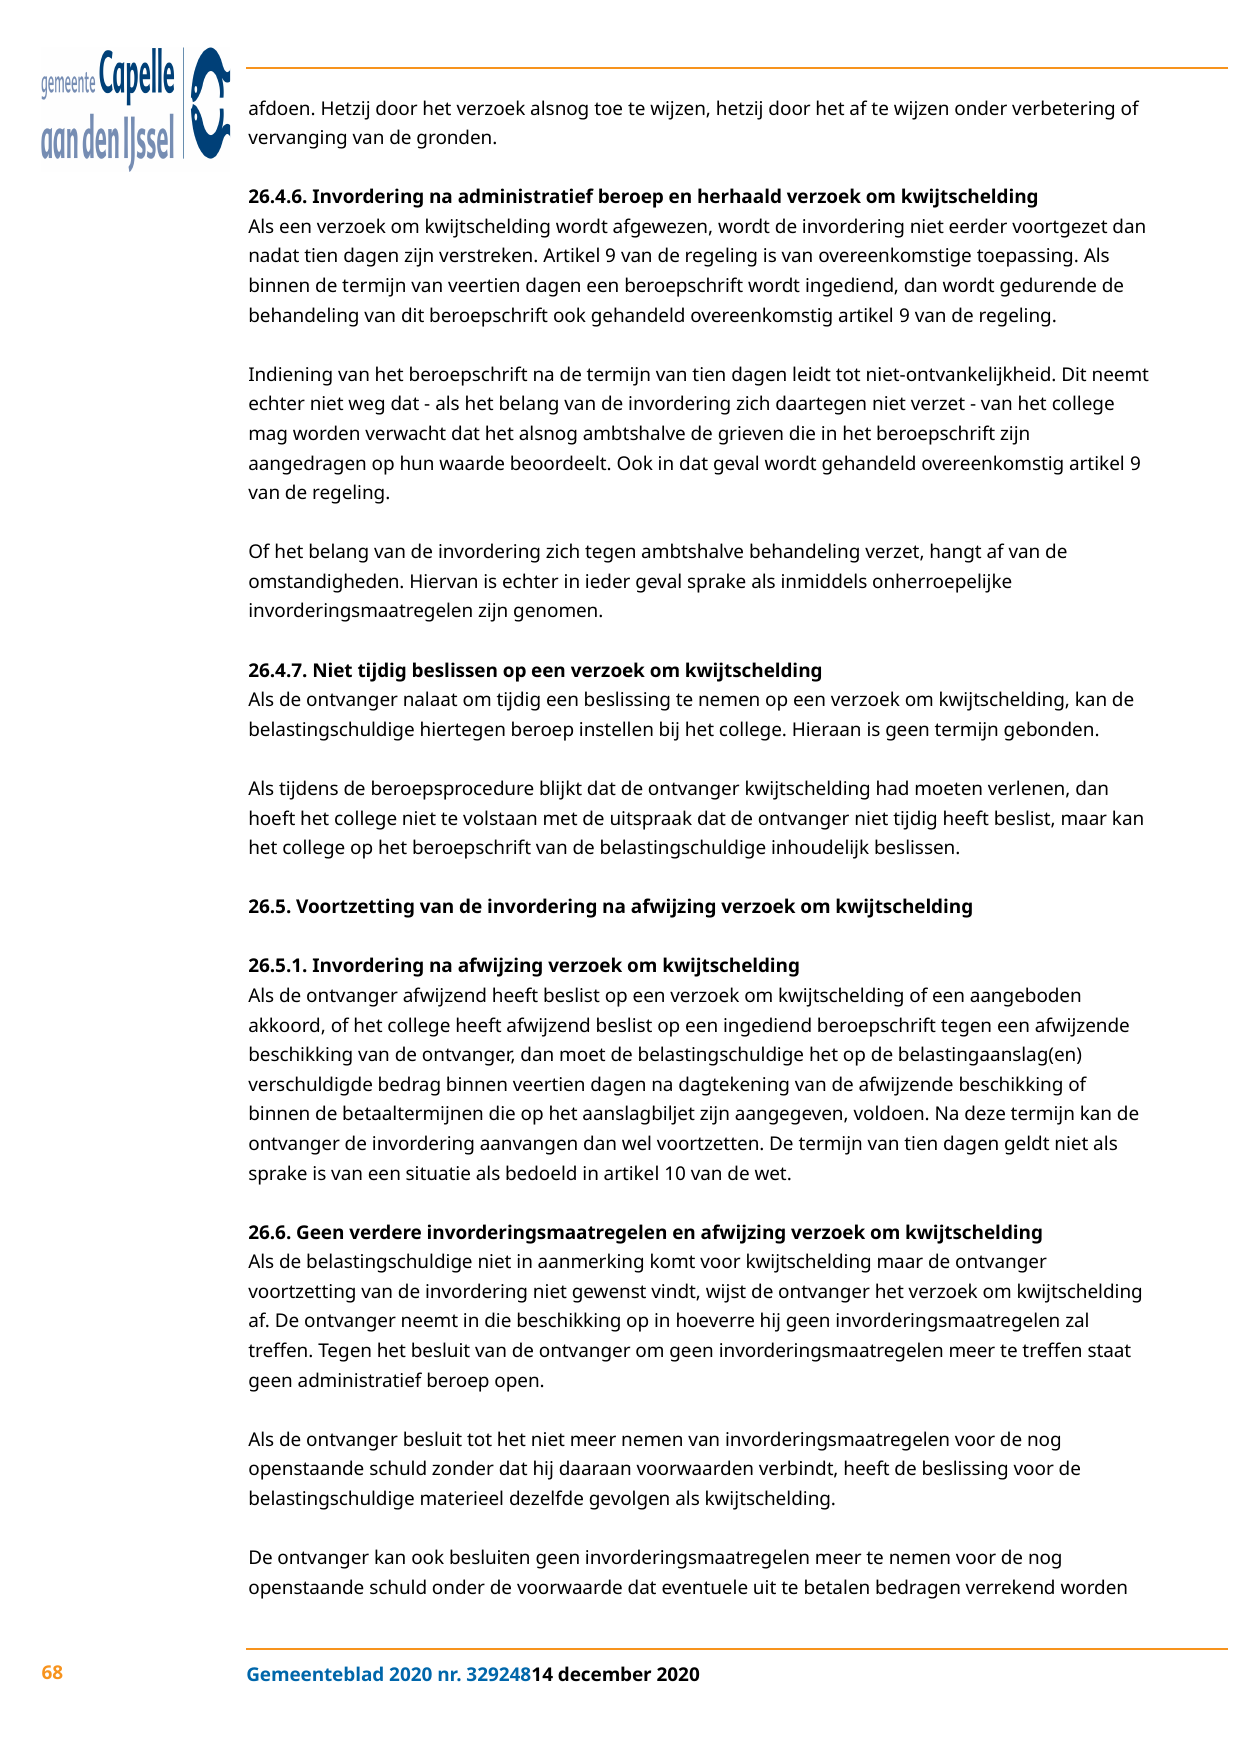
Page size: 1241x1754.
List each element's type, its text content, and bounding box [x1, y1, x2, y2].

text Als de belastingschuldige niet in aanmerking komt voor kwijtschelding maar de ontvanger voortzetting van de invordering niet gewenst vindt, wijst de ontvanger het verzoek om kwijtschelding af. De ontvanger neemt in die beschikking op in hoeverre hij geen invorderingsmaatregelen zal treffen. Tegen het besluit van de ontvanger om geen invorderingsmaatregelen meer te treffen staat geen administratief beroep open. [248, 1248, 1152, 1393]
text De ontvanger kan ook besluiten geen invorderingsmaatregelen meer te nemen voor de nog openstaande schuld onder de voorwaarde dat eventuele uit te betalen bedragen verrekend worden [248, 1544, 1152, 1600]
text 26.6. Geen verdere invorderingsmaatregelen en afwijzing verzoek om kwijtschelding [248, 1219, 1152, 1245]
text 26.5. Voortzetting van de invordering na afwijzing verzoek om kwijtschelding [248, 893, 1152, 919]
text 26.5.1. Invordering na afwijzing verzoek om kwijtschelding [248, 953, 1152, 978]
text Of het belang van de invordering zich tegen ambtshalve behandeling verzet, hangt af van de omstandigheden. Hiervan is echter in ieder geval sprake als inmiddels onherroepelijke invorderingsmaatregelen zijn genomen. [248, 538, 1152, 623]
text Indiening van het beroepschrift na de termijn van tien dagen leidt tot niet-ontvankelijkheid. Dit neemt echter niet weg dat - als het belang van de invordering zich daartegen niet verzet - van het college mag worden verwacht dat het alsnog ambtshalve de grieven die in het beroepschrift zijn aangedragen op hun waarde beoordeelt. Ook in dat geval wordt gehandeld overeenkomstig artikel 9 van de regeling. [248, 361, 1152, 505]
text Als een verzoek om kwijtschelding wordt afgewezen, wordt de invordering niet eerder voortgezet dan nadat tien dagen zijn verstreken. Artikel 9 van de regeling is van overeenkomstige toepassing. Als binnen de termijn van veertien dagen een beroepschrift wordt ingediend, dan wordt gedurende de behandeling van dit beroepschrift ook gehandeld overeenkomstig artikel 9 van de regeling. [248, 213, 1152, 328]
text 26.4.6. Invordering na administratief beroep en herhaald verzoek om kwijtschelding [248, 183, 1152, 209]
text afdoen. Hetzij door het verzoek alsnog toe te wijzen, hetzij door het af te wijzen onder verbetering of vervanging van de gronden. [248, 95, 1152, 150]
picture [41, 47, 231, 172]
text Als de ontvanger besluit tot het niet meer nemen van invorderingsmaatregelen voor de nog openstaande schuld zonder dat hij daaraan voorwaarden verbindt, heeft de beslissing voor de belastingschuldige materieel dezelfde gevolgen als kwijtschelding. [248, 1426, 1152, 1511]
text Als tijdens de beroepsprocedure blijkt dat de ontvanger kwijtschelding had moeten verlenen, dan hoeft het college niet te volstaan met de uitspraak dat de ontvanger niet tijdig heeft beslist, maar kan het college op het beroepschrift van de belastingschuldige inhoudelijk beslissen. [248, 775, 1152, 860]
text Als de ontvanger nalaat om tijdig een beslissing te nemen op een verzoek om kwijtschelding, kan de belastingschuldige hiertegen beroep instellen bij het college. Hieraan is geen termijn gebonden. [248, 686, 1152, 742]
text Als de ontvanger afwijzend heeft beslist op een verzoek om kwijtschelding of een aangeboden akkoord, of het college heeft afwijzend beslist op een ingediend beroepschrift tegen een afwijzende beschikking van de ontvanger, dan moet de belastingschuldige het op de belastingaanslag(en) verschuldigde bedrag binnen veertien dagen na dagtekening van de afwijzende beschikking of binnen de betaaltermijnen die op het aanslagbiljet zijn aangegeven, voldoen. Na deze termijn kan de ontvanger de invordering aanvangen dan wel voortzetten. De termijn van tien dagen geldt niet als sprake is van een situatie als bedoeld in artikel 10 van de wet. [248, 982, 1152, 1186]
text 26.4.7. Niet tijdig beslissen op een verzoek om kwijtschelding [248, 657, 1152, 683]
